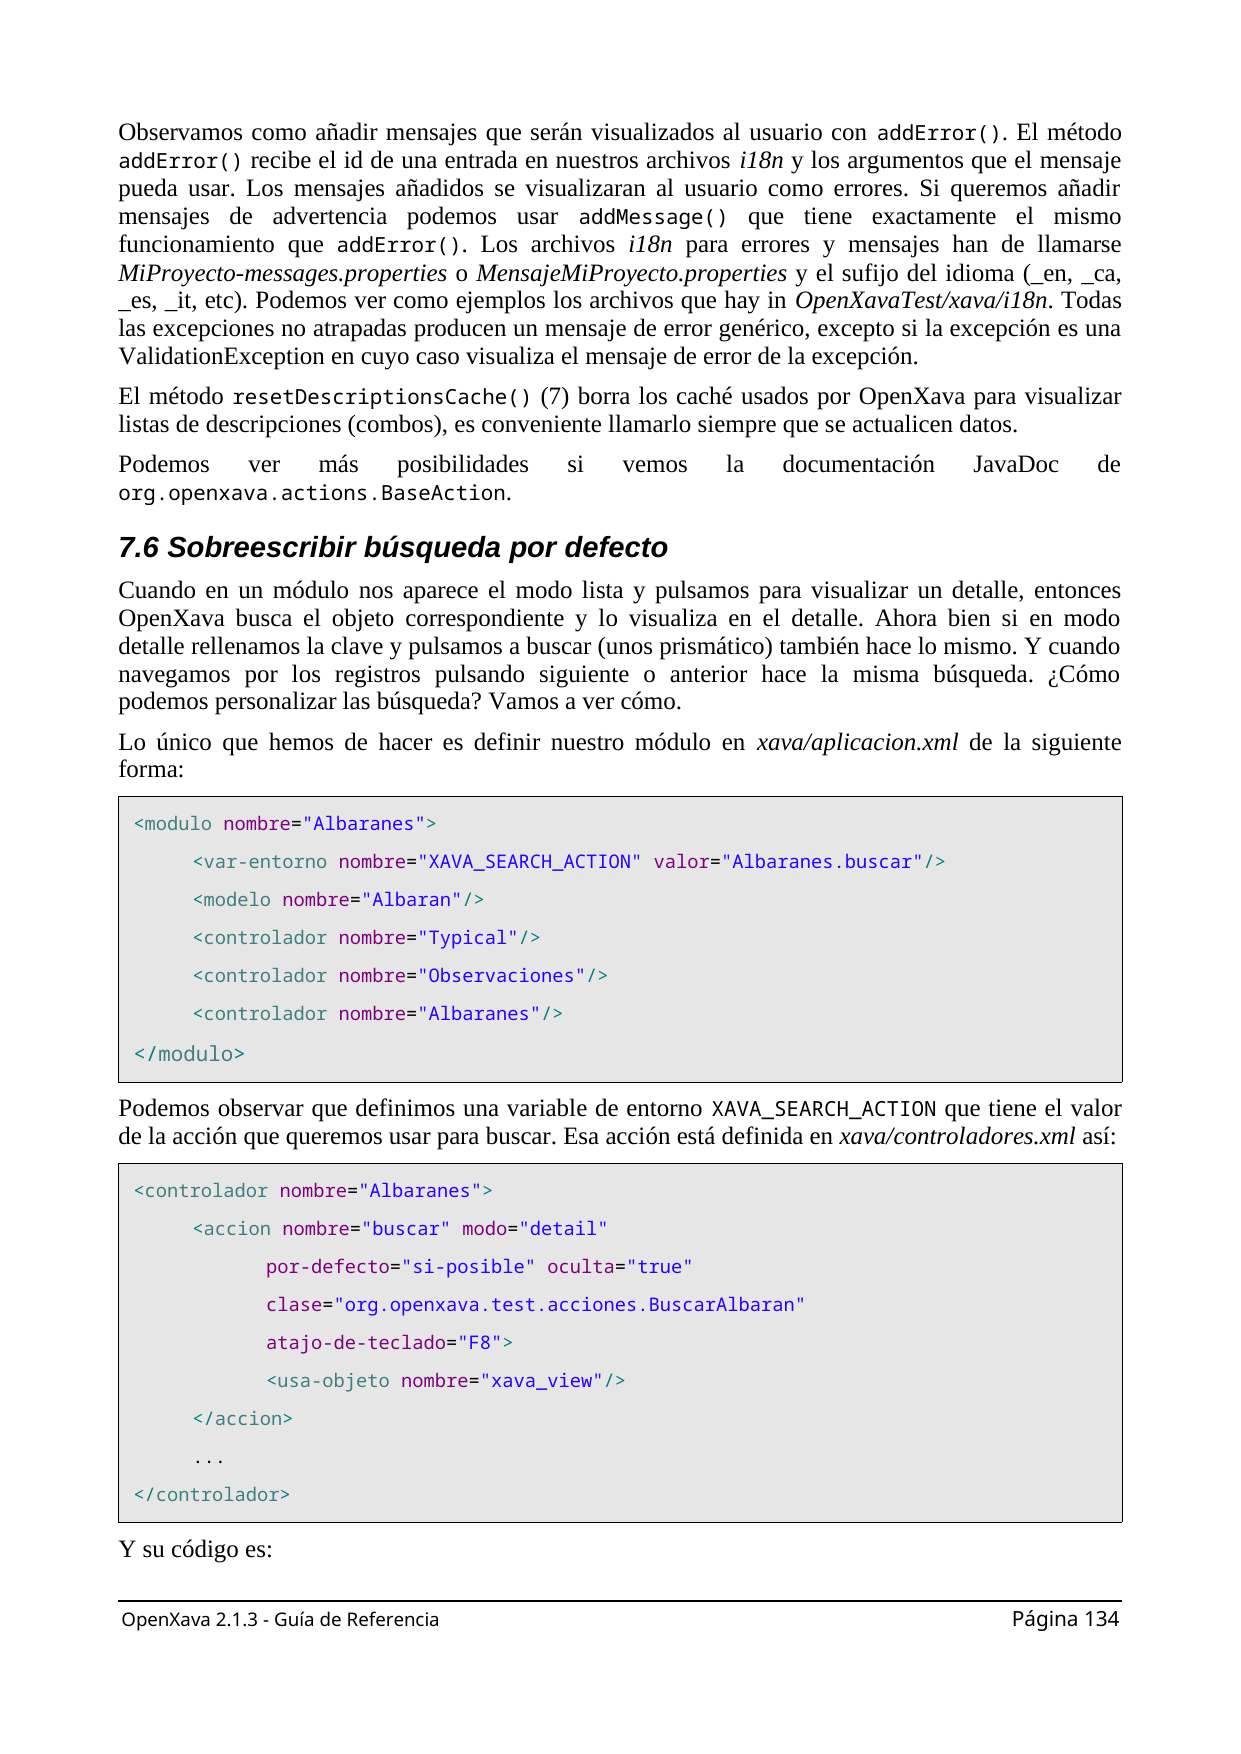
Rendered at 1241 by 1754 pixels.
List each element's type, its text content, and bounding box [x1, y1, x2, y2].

text El método resetDescriptionsCache() (7) borra los caché usados por OpenXava para visualizar listas de descripciones (combos), es conveniente llamarlo siempre que se actualicen datos. [118, 382, 1122, 438]
text <usa-objeto nombre="xava_view"/> [119, 1353, 1122, 1391]
text </modulo> [119, 1024, 1122, 1082]
text clase="org.openxava.test.acciones.BuscarAlbaran" [119, 1277, 1122, 1315]
text ... [119, 1429, 1122, 1467]
text Cuando en un módulo nos aparece el modo lista y pulsamos para visualizar un detalle, entonces OpenXava busca el objeto correspondiente y lo visualiza en el detalle. Ahora bien si en modo detalle rellenamos la clave y pulsamos a buscar (unos prismático) también hace lo mismo. Y cuando navegamos por los registros pulsando siguiente o anterior hace la misma búsqueda. ¿Cómo podemos personalizar las búsqueda? Vamos a ver cómo. [118, 577, 1122, 715]
text Lo único que hemos de hacer es definir nuestro módulo en xava/aplicacion.xml de la siguiente forma: [118, 728, 1122, 783]
text <controlador nombre="Observaciones"/> [119, 948, 1122, 986]
text Y su código es: [118, 1535, 1122, 1562]
text <controlador nombre="Albaranes"> [119, 1164, 1122, 1201]
text <modulo nombre="Albaranes"> [119, 797, 1122, 834]
text <controlador nombre="Typical"/> [119, 910, 1122, 948]
subtitle Sobreescribir búsqueda por defecto [118, 531, 1122, 564]
text <controlador nombre="Albaranes"/> [119, 986, 1122, 1024]
text Podemos ver más posibilidades si vemos la documentación JavaDoc de org.openxava.actions.BaseAction. [118, 451, 1122, 506]
text <accion nombre="buscar" modo="detail" [119, 1201, 1122, 1239]
text Observamos como añadir mensajes que serán visualizados al usuario con addError(). El método addError() recibe el id de una entrada en nuestros archivos i18n y los argumentos que el mensaje pueda usar. Los mensajes añadidos se visualizaran al usuario como errores. Si queremos añadir mensajes de advertencia podemos usar addMessage() que tiene exactamente el mismo funcionamiento que addError(). Los archivos i18n para errores y mensajes han de llamarse MiProyecto-messages.properties o MensajeMiProyecto.properties y el sufijo del idioma (_en, _ca, _es, _it, etc). Podemos ver como ejemplos los archivos que hay in OpenXavaTest/xava/i18n. Todas las excepciones no atrapadas producen un mensaje de error genérico, excepto si la excepción es una ValidationException en cuyo caso visualiza el mensaje de error de la excepción. [118, 118, 1122, 369]
text por-defecto="si-posible" oculta="true" [119, 1239, 1122, 1277]
text <var-entorno nombre="XAVA_SEARCH_ACTION" valor="Albaranes.buscar"/> [119, 834, 1122, 872]
text Podemos observar que definimos una variable de entorno XAVA_SEARCH_ACTION que tiene el valor de la acción que queremos usar para buscar. Esa acción está definida en xava/controladores.xml así: [118, 1094, 1122, 1150]
text <modelo nombre="Albaran"/> [119, 872, 1122, 910]
text atajo-de-teclado="F8"> [119, 1315, 1122, 1353]
text </controlador> [119, 1467, 1122, 1522]
text </accion> [119, 1391, 1122, 1429]
